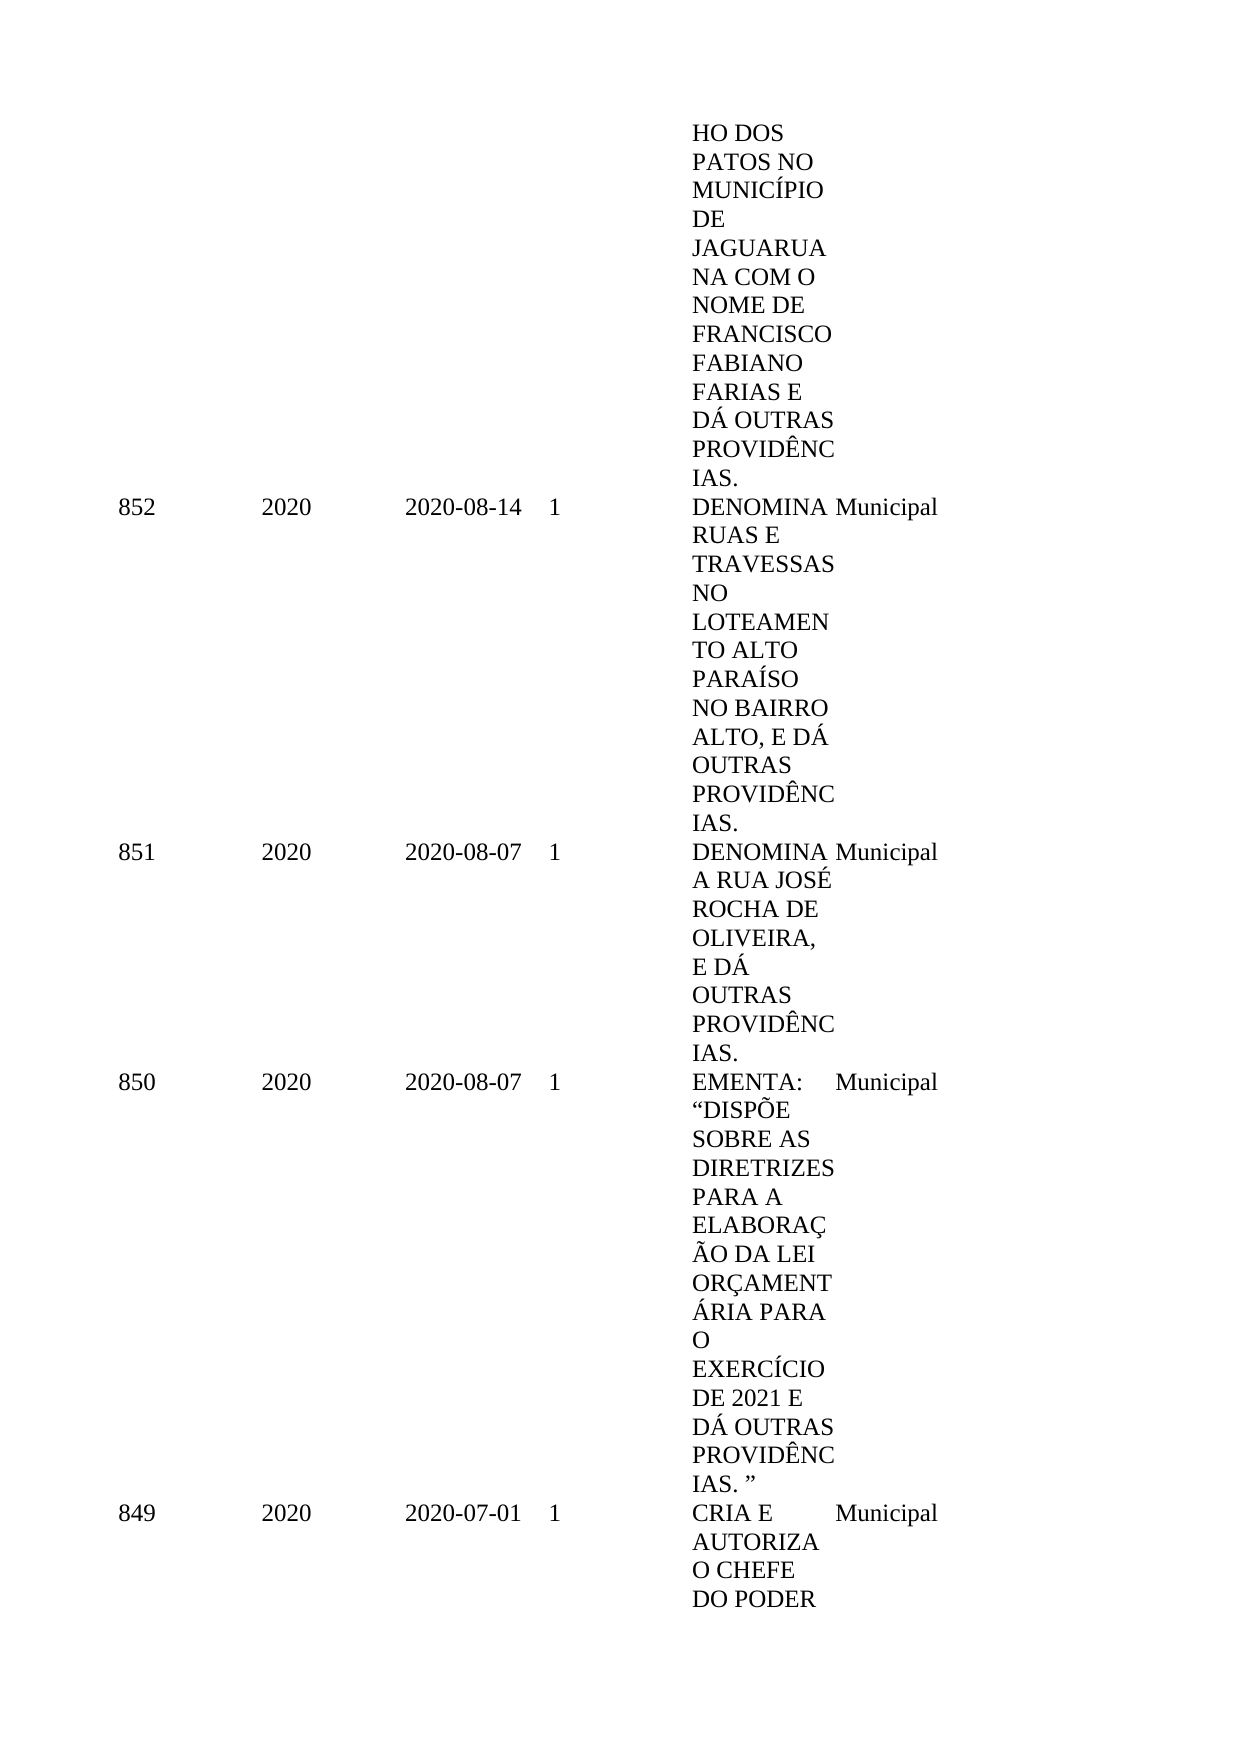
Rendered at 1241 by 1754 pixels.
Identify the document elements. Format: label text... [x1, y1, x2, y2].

table_cell [548, 118, 692, 492]
table_cell [261, 118, 405, 492]
table_cell 2020-08-07 [405, 837, 548, 1067]
table_cell 2020 [261, 1067, 405, 1498]
table_cell DENOMINA A RUA JOSÉ ROCHA DE OLIVEIRA, E DÁ OUTRAS PROVIDÊNCIAS. [692, 837, 835, 1067]
table_cell [979, 118, 1122, 492]
table_cell 1 [548, 837, 692, 1067]
table_cell 2020 [261, 492, 405, 837]
table_cell [118, 118, 261, 492]
table_cell [835, 118, 979, 492]
table_cell 2020-08-14 [405, 492, 548, 837]
table_cell [405, 118, 548, 492]
table_cell DENOMINA RUAS E TRAVESSAS NO LOTEAMENTO ALTO PARAÍSO NO BAIRRO ALTO, E DÁ OUTRAS PROVIDÊNCIAS. [692, 492, 835, 837]
table_cell 849 [118, 1498, 261, 1613]
table_cell Municipal [835, 837, 979, 1067]
table_cell [979, 1498, 1122, 1613]
table_cell Municipal [835, 1498, 979, 1613]
table_cell CRIA E AUTORIZA O CHEFE DO PODER [692, 1498, 835, 1613]
table_cell 850 [118, 1067, 261, 1498]
table_cell Municipal [835, 1067, 979, 1498]
table_cell 1 [548, 1498, 692, 1613]
table_cell 2020-07-01 [405, 1498, 548, 1613]
table_cell EMENTA: “DISPÕE SOBRE AS DIRETRIZES PARA A ELABORAÇÃO DA LEI ORÇAMENTÁRIA PARA O EXERCÍCIO DE 2021 E DÁ OUTRAS PROVIDÊNCIAS. ” [692, 1067, 835, 1498]
table_cell [979, 1067, 1122, 1498]
table_cell 851 [118, 837, 261, 1067]
table_cell [979, 492, 1122, 837]
table_cell 2020-08-07 [405, 1067, 548, 1498]
table_cell 1 [548, 492, 692, 837]
table_cell 2020 [261, 1498, 405, 1613]
table_cell 1 [548, 1067, 692, 1498]
table_cell 2020 [261, 837, 405, 1067]
table_cell 852 [118, 492, 261, 837]
table_cell [979, 837, 1122, 1067]
table_cell HO DOS PATOS NO MUNICÍPIO DE JAGUARUANA COM O NOME DE FRANCISCO FABIANO FARIAS E DÁ OUTRAS PROVIDÊNCIAS. [692, 118, 835, 492]
table_cell Municipal [835, 492, 979, 837]
